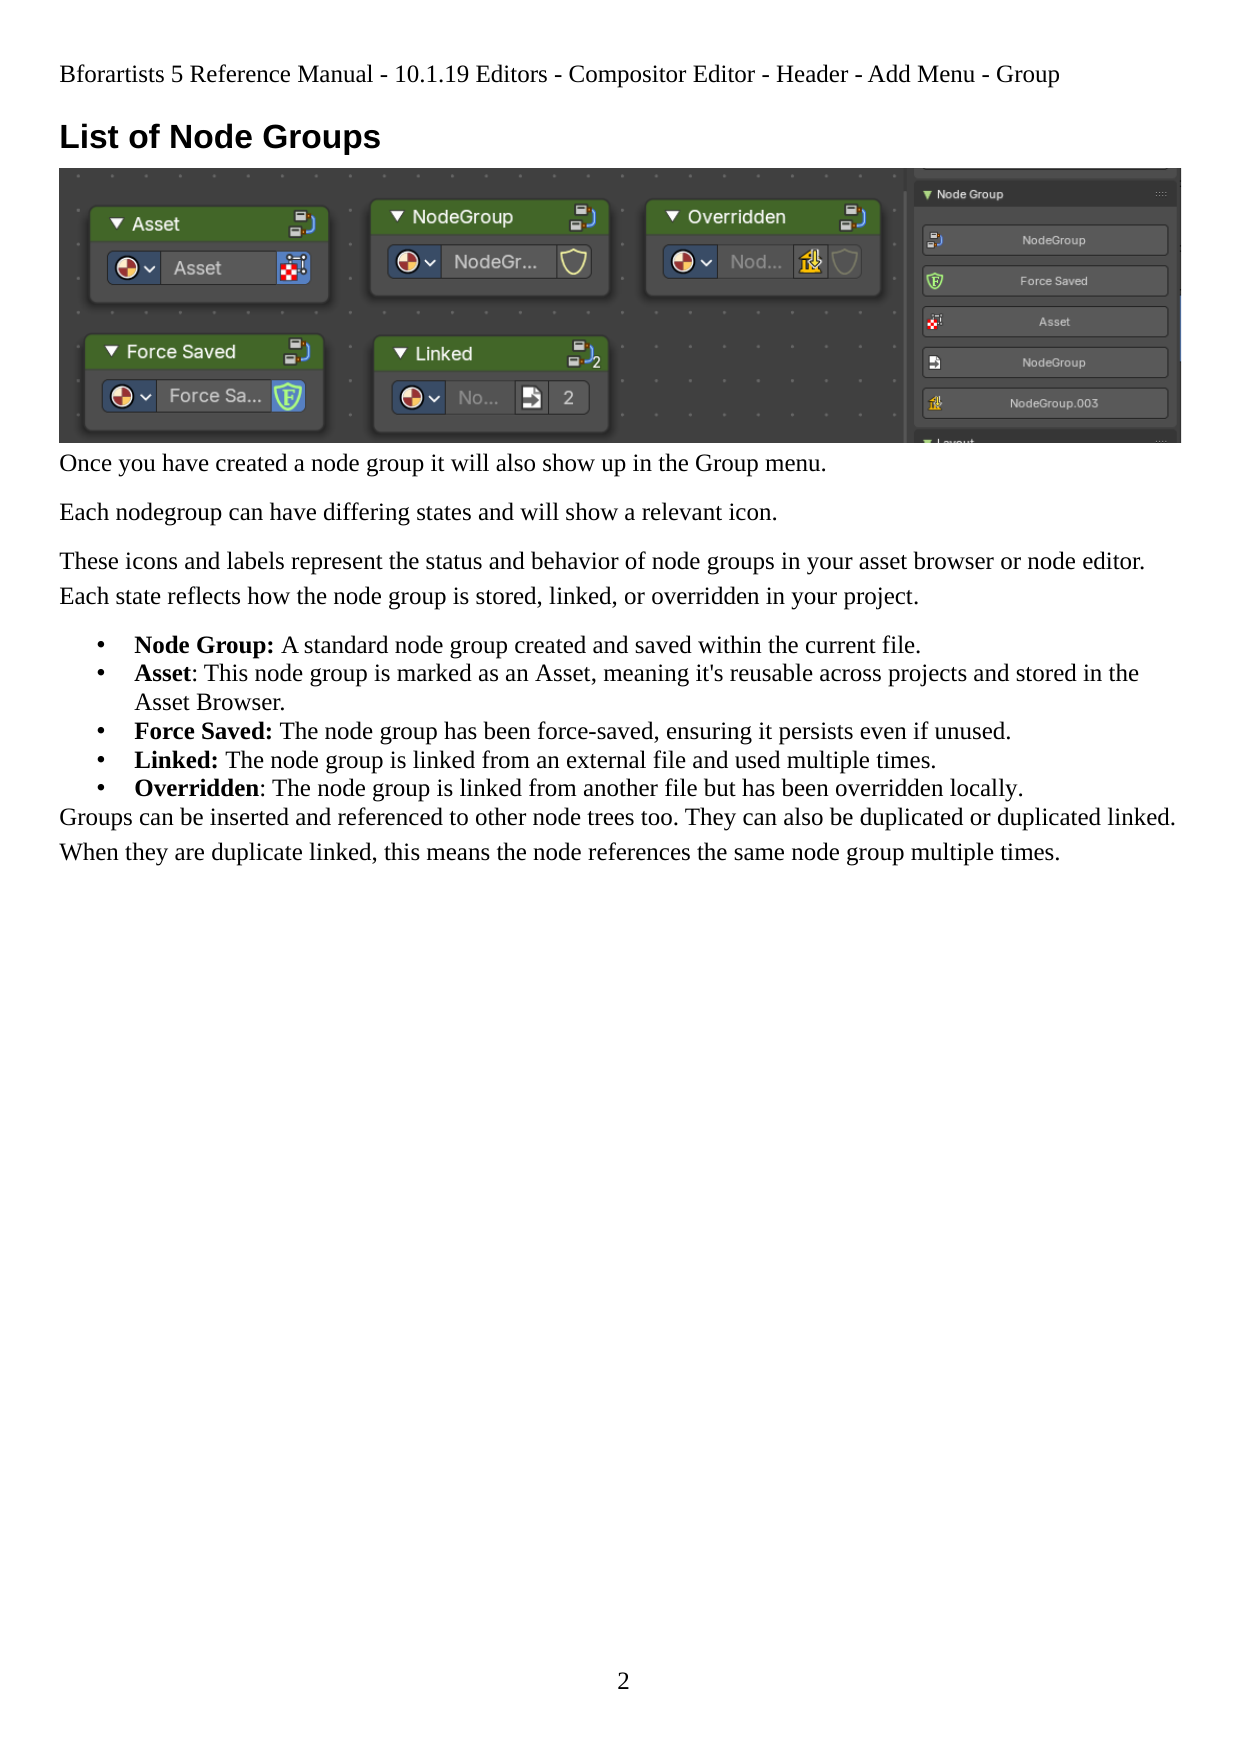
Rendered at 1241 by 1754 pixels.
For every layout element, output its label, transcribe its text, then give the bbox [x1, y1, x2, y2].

list Overridden: The node group is linked from another file but has been overridden locally. [97, 773, 1181, 802]
list Linked: The node group is linked from an external file and used multiple times. [97, 745, 1181, 773]
list Node Group: A standard node group created and saved within the current file. [97, 630, 1181, 658]
text Once you have created a node group it will also show up in the Group menu. [59, 443, 1181, 477]
list Force Saved: The node group has been force-saved, ensuring it persists even if unused. [97, 716, 1181, 745]
text Groups can be inserted and referenced to other node trees too. They can also be duplicated or duplicated linked. When they are duplicate linked, this means the node references the same node group multiple times. [59, 802, 1181, 866]
picture [59, 168, 1182, 443]
text Each nodegroup can have differing states and will show a relevant icon. [59, 497, 1181, 526]
subtitle List of Node Groups [59, 117, 1181, 156]
list Asset: This node group is marked as an Asset, meaning it's reusable across projects and stored in the Asset Browser. [97, 658, 1181, 716]
text These icons and labels represent the status and behavior of node groups in your asset browser or node editor. Each state reflects how the node group is stored, linked, or overridden in your project. [59, 546, 1181, 609]
